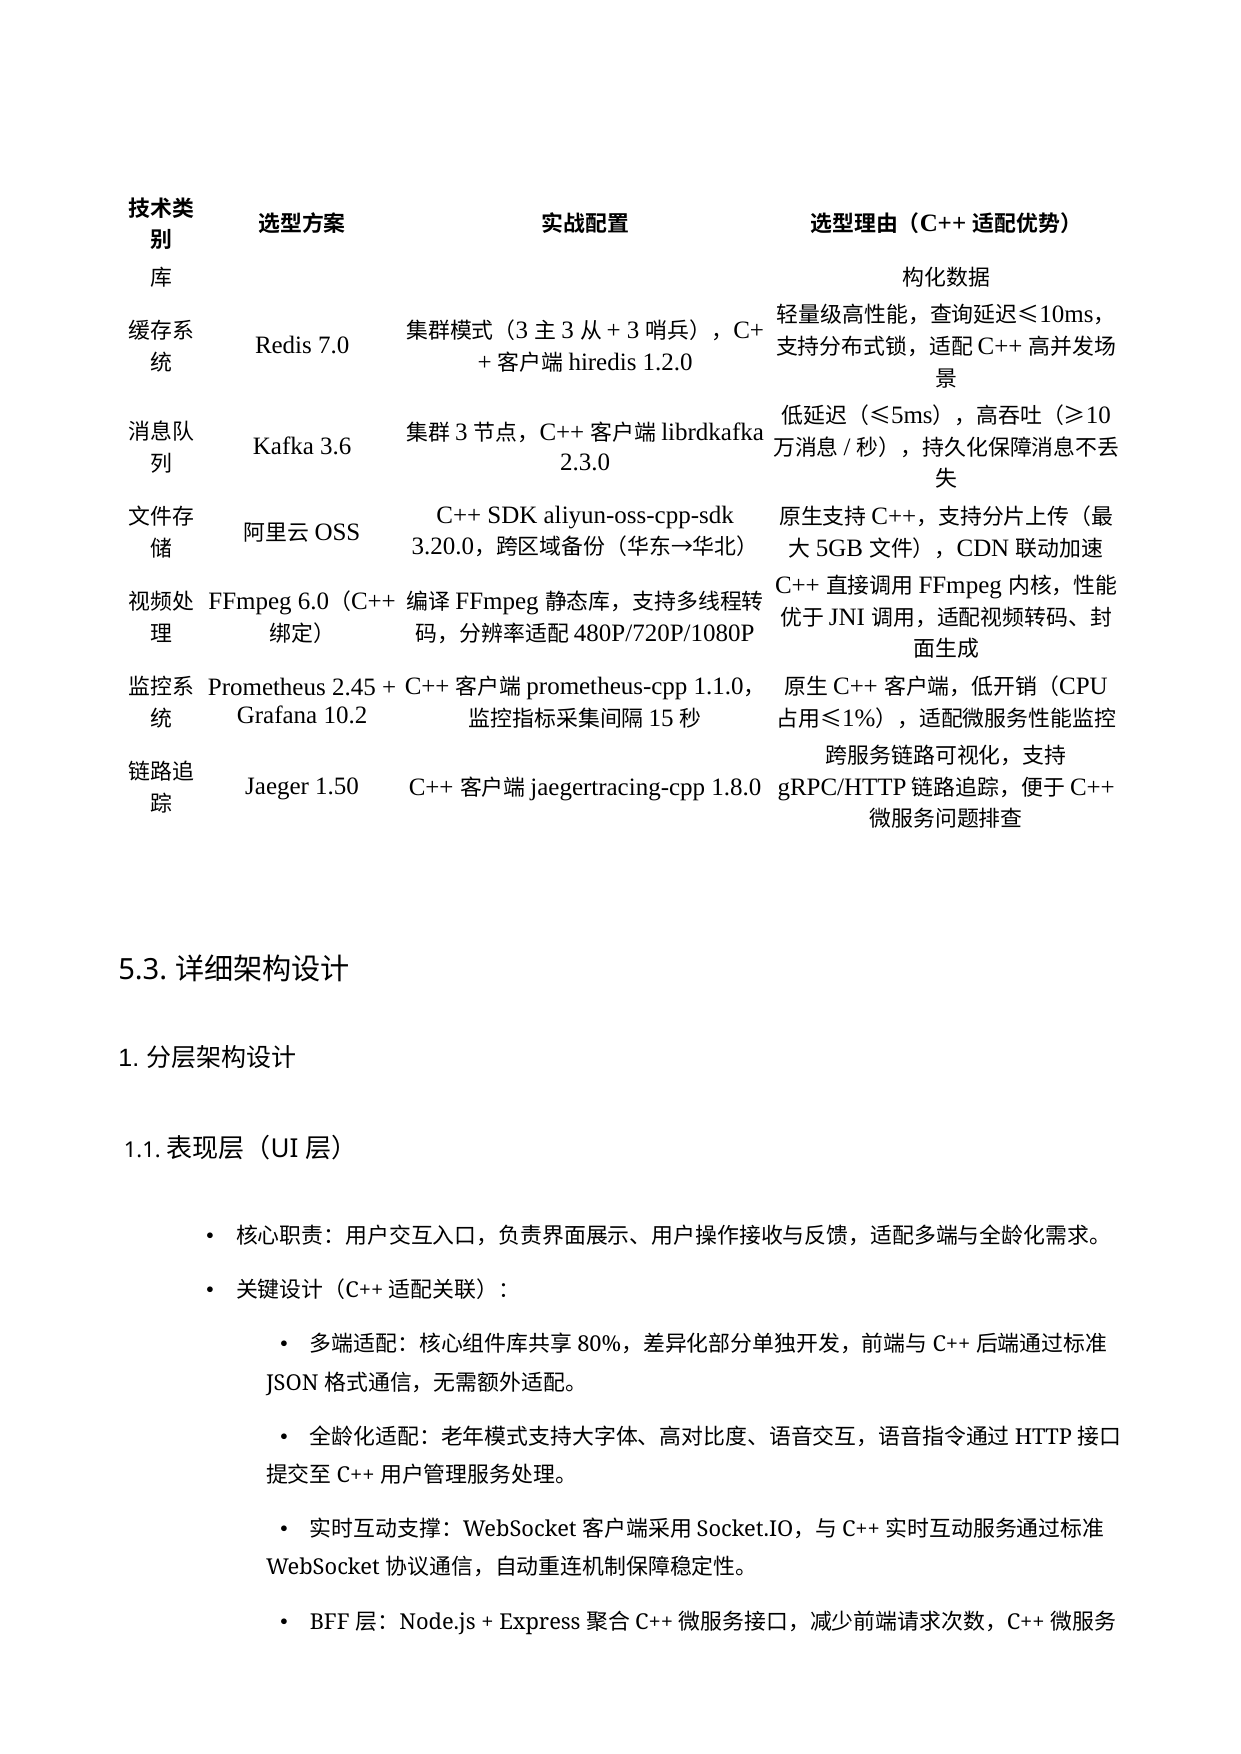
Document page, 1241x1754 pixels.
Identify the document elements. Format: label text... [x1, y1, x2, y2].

table_cell [204, 257, 400, 294]
list 实时互动支撑：WebSocket 客户端采用 Socket.IO，与 C++ 实时互动服务通过标准 WebSocket 协议通信，自动重连机制保障稳定性。 [236, 1511, 1122, 1581]
table_header 实战配置 [400, 188, 770, 257]
table_header 选型方案 [204, 188, 400, 257]
table_cell C++ 客户端 jaegertracing-cpp 1.8.0 [400, 735, 770, 836]
table_cell Jaeger 1.50 [204, 735, 400, 836]
table_cell 文件存储 [118, 496, 204, 565]
list 多端适配：核心组件库共享 80%，差异化部分单独开发，前端与 C++ 后端通过标准 JSON 格式通信，无需额外适配。 [236, 1326, 1122, 1396]
table_cell 视频处理 [118, 565, 204, 666]
table_header 技术类别 [118, 188, 204, 257]
table_cell 轻量级高性能，查询延迟≤10ms，支持分布式锁，适配 C++ 高并发场景 [770, 294, 1122, 395]
table_cell 集群模式（3 主 3 从 + 3 哨兵），C++ 客户端 hiredis 1.2.0 [400, 294, 770, 395]
table_cell 阿里云 OSS [204, 496, 400, 565]
subtitle 分层架构设计 [118, 1038, 1122, 1074]
list 全龄化适配：老年模式支持大字体、高对比度、语音交互，语音指令通过 HTTP 接口提交至 C++ 用户管理服务处理。 [236, 1419, 1122, 1489]
table_cell 原生 C++ 客户端，低开销（CPU 占用≤1%），适配微服务性能监控 [770, 666, 1122, 735]
table_cell FFmpeg 6.0（C++ 绑定） [204, 565, 400, 666]
subtitle 表现层（UI 层） [118, 1127, 1122, 1165]
subtitle 详细架构设计 [118, 946, 1122, 988]
table_cell 构化数据 [770, 257, 1122, 294]
table_header 选型理由（C++ 适配优势） [770, 188, 1122, 257]
table_cell 编译 FFmpeg 静态库，支持多线程转码，分辨率适配 480P/720P/1080P [400, 565, 770, 666]
table_cell 低延迟（≤5ms），高吞吐（≥10 万消息 / 秒），持久化保障消息不丢失 [770, 395, 1122, 496]
list BFF 层：Node.js + Express 聚合 C++ 微服务接口，减少前端请求次数，C++ 微服务 [236, 1604, 1122, 1635]
table_cell 跨服务链路可视化，支持 gRPC/HTTP 链路追踪，便于 C++ 微服务问题排查 [770, 735, 1122, 836]
table_cell 集群 3 节点，C++ 客户端 librdkafka 2.3.0 [400, 395, 770, 496]
table_cell 消息队列 [118, 395, 204, 496]
table_cell C++ SDK aliyun-oss-cpp-sdk 3.20.0，跨区域备份（华东→华北） [400, 496, 770, 565]
table_cell Prometheus 2.45 + Grafana 10.2 [204, 666, 400, 735]
list 核心职责：用户交互入口，负责界面展示、用户操作接收与反馈，适配多端与全龄化需求。 [162, 1218, 1122, 1249]
list 关键设计（C++ 适配关联）： [162, 1272, 1122, 1304]
table_cell 监控系统 [118, 666, 204, 735]
table_cell Redis 7.0 [204, 294, 400, 395]
table_cell 链路追踪 [118, 735, 204, 836]
table_cell [400, 257, 770, 294]
table_cell Kafka 3.6 [204, 395, 400, 496]
table_cell C++ 客户端 prometheus-cpp 1.1.0，监控指标采集间隔 15 秒 [400, 666, 770, 735]
table_cell 原生支持 C++，支持分片上传（最大 5GB 文件），CDN 联动加速 [770, 496, 1122, 565]
table_cell C++ 直接调用 FFmpeg 内核，性能优于 JNI 调用，适配视频转码、封面生成 [770, 565, 1122, 666]
table_cell 库 [118, 257, 204, 294]
table_cell 缓存系统 [118, 294, 204, 395]
